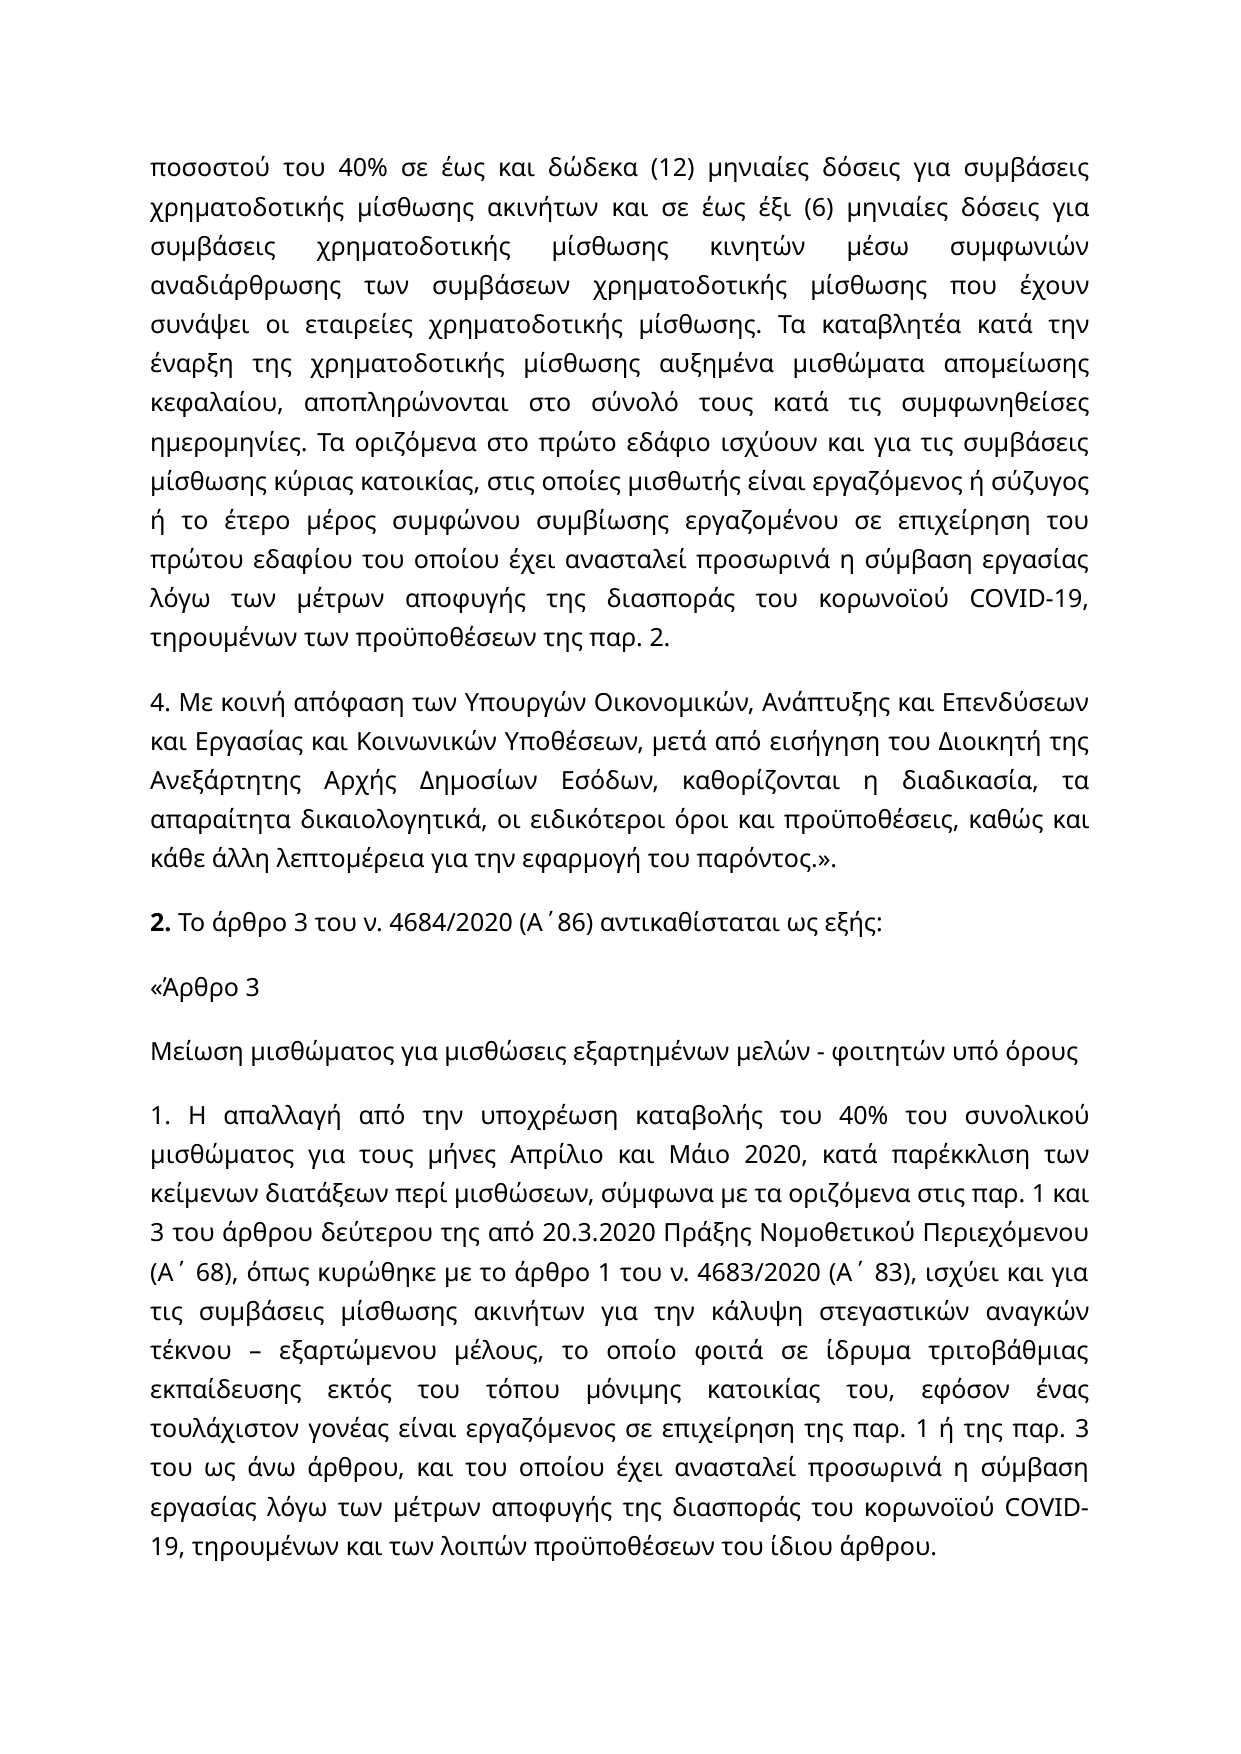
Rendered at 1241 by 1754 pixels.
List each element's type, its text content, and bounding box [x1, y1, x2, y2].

text Μείωση μισθώματος για μισθώσεις εξαρτημένων μελών - φοιτητών υπό όρους [150, 1033, 1090, 1067]
text 2. Το άρθρο 3 του ν. 4684/2020 (Α΄86) αντικαθίσταται ως εξής: [150, 905, 1090, 939]
text 1. Η απαλλαγή από την υποχρέωση καταβολής του 40% του συνολικού μισθώματος για τους μήνες Απρίλιο και Μάιο 2020, κατά παρέκκλιση των κείμενων διατάξεων περί μισθώσεων, σύμφωνα με τα οριζόμενα στις παρ. 1 και 3 του άρθρου δεύτερου της από 20.3.2020 Πράξης Νομοθετικού Περιεχόμενου (Α΄ 68), όπως κυρώθηκε με το άρθρο 1 του ν. 4683/2020 (Α΄ 83), ισχύει και για τις συμβάσεις μίσθωσης ακινήτων για την κάλυψη στεγαστικών αναγκών τέκνου – εξαρτώμενου μέλους, το οποίο φοιτά σε ίδρυμα τριτοβάθμιας εκπαίδευσης εκτός του τόπου μόνιμης κατοικίας του, εφόσον ένας τουλάχιστον γονέας είναι εργαζόμενος σε επιχείρηση της παρ. 1 ή της παρ. 3 του ως άνω άρθρου, και του οποίου έχει ανασταλεί προσωρινά η σύμβαση εργασίας λόγω των μέτρων αποφυγής της διασποράς του κορωνοϊού COVID-19, τηρουμένων και των λοιπών προϋποθέσεων του ίδιου άρθρου. [150, 1097, 1090, 1562]
text ποσοστού του 40% σε έως και δώδεκα (12) μηνιαίες δόσεις για συμβάσεις χρηματοδοτικής μίσθωσης ακινήτων και σε έως έξι (6) μηνιαίες δόσεις για συμβάσεις χρηματοδοτικής μίσθωσης κινητών μέσω συμφωνιών αναδιάρθρωσης των συμβάσεων χρηματοδοτικής μίσθωσης που έχουν συνάψει οι εταιρείες χρηματοδοτικής μίσθωσης. Τα καταβλητέα κατά την έναρξη της χρηματοδοτικής μίσθωσης αυξημένα μισθώματα απομείωσης κεφαλαίου, αποπληρώνονται στο σύνολό τους κατά τις συμφωνηθείσες ημερομηνίες. Τα οριζόμενα στο πρώτο εδάφιο ισχύουν και για τις συμβάσεις μίσθωσης κύριας κατοικίας, στις οποίες μισθωτής είναι εργαζόμενος ή σύζυγος ή το έτερο μέρος συμφώνου συμβίωσης εργαζομένου σε επιχείρηση του πρώτου εδαφίου του οποίου έχει ανασταλεί προσωρινά η σύμβαση εργασίας λόγω των μέτρων αποφυγής της διασποράς του κορωνοϊού COVID-19, τηρουμένων των προϋποθέσεων της παρ. 2. [150, 150, 1090, 654]
text 4. Με κοινή απόφαση των Υπουργών Οικονομικών, Ανάπτυξης και Επενδύσεων και Εργασίας και Κοινωνικών Υποθέσεων, μετά από εισήγηση του Διοικητή της Ανεξάρτητης Αρχής Δημοσίων Εσόδων, καθορίζονται η διαδικασία, τα απαραίτητα δικαιολογητικά, οι ειδικότεροι όροι και προϋποθέσεις, καθώς και κάθε άλλη λεπτομέρεια για την εφαρμογή του παρόντος.». [150, 684, 1090, 875]
text «Άρθρο 3 [150, 969, 1090, 1003]
